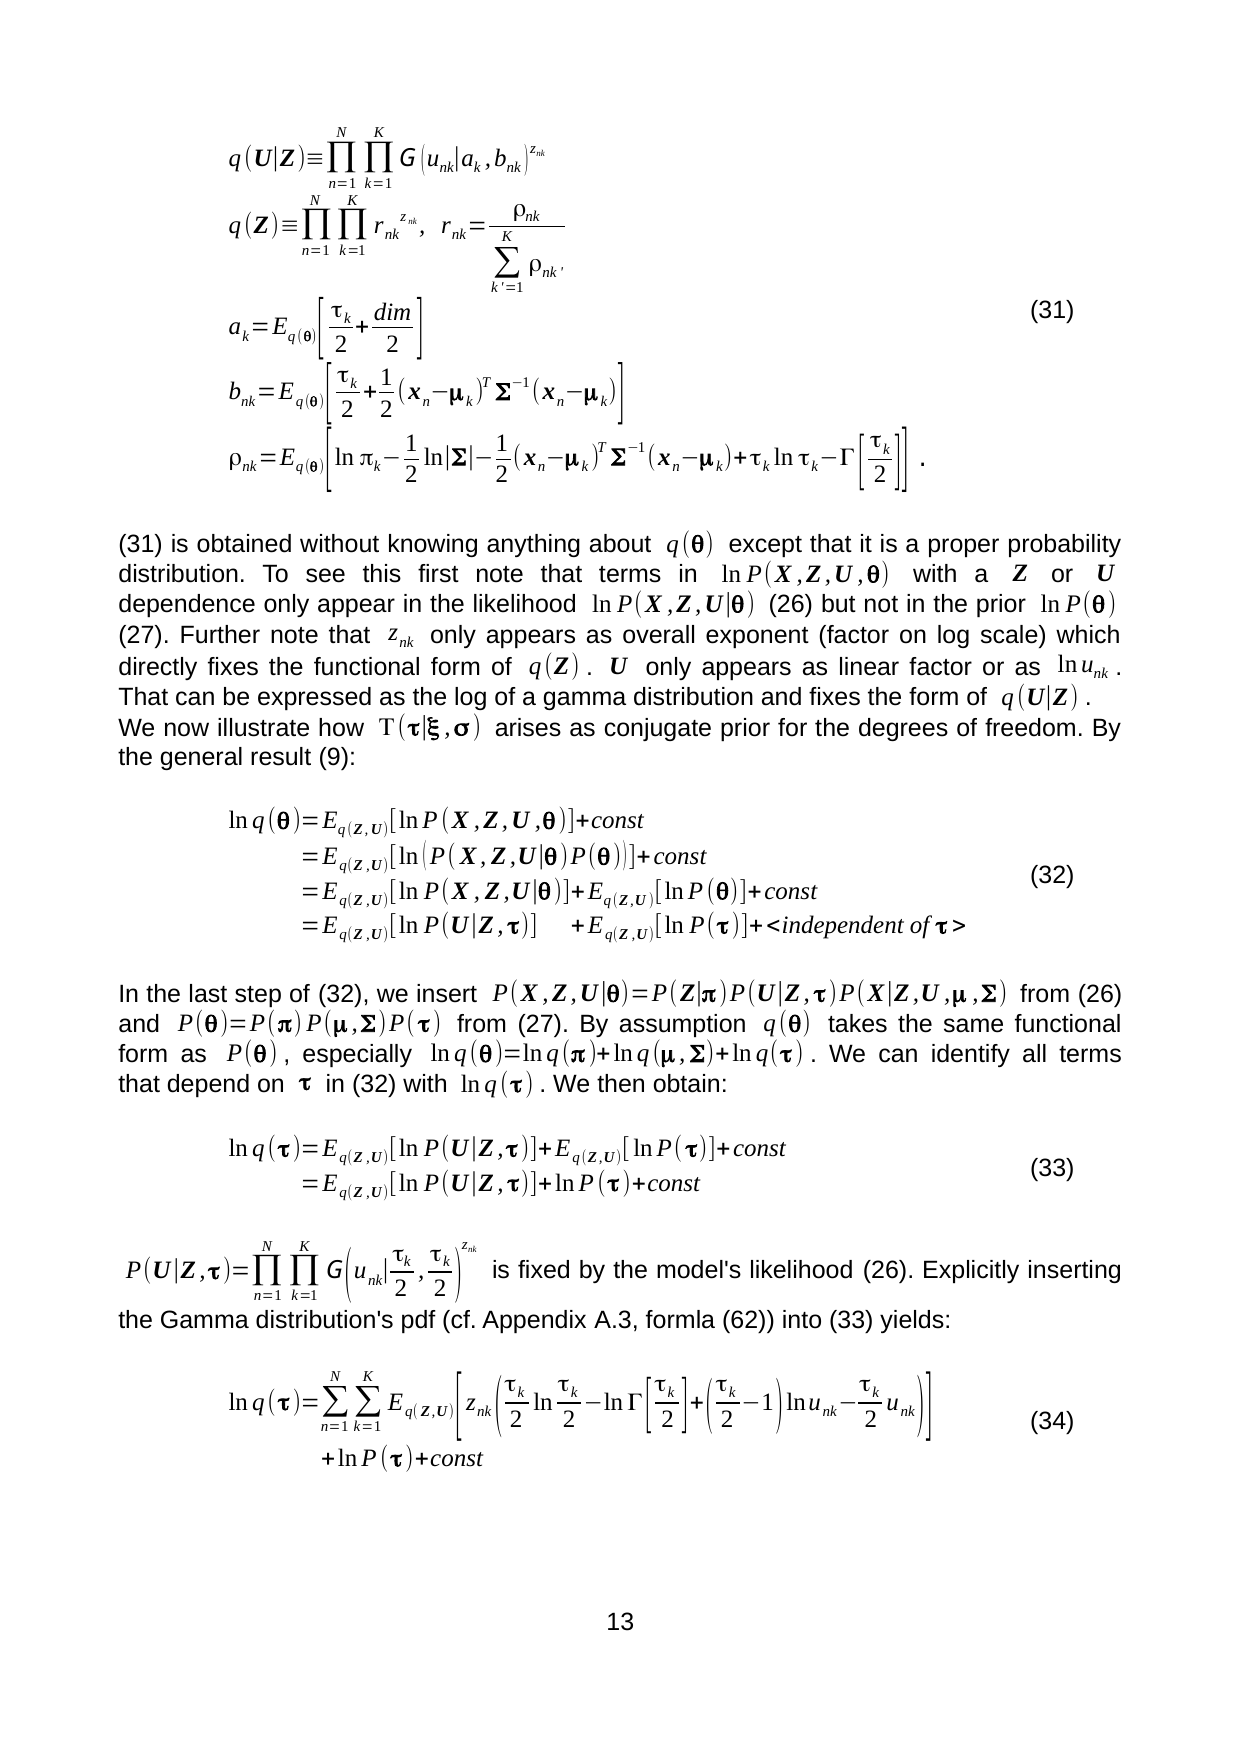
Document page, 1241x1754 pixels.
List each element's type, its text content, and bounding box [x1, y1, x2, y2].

text (31) is obtained without knowing anything about except that it is a proper probability distribution. To see this first note that terms in with a or dependence only appear in the likelihood (26) but not in the prior (27). Further note that only appears as overall exponent (factor on log scale) which directly fixes the functional form of . only appears as linear factor or as . That can be expressed as the log of a gamma distribution and fixes the form of . [118, 528, 1122, 712]
text In the last step of (32), we insert from (26) and from (27). By assumption takes the same functional form as , especially . We can identify all terms that depend on in (32) with . We then obtain: [118, 978, 1122, 1098]
text We now illustrate how arises as conjugate prior for the degrees of freedom. By the general result (9): [118, 712, 1122, 771]
table_header (32) [1024, 800, 1123, 949]
table_header (34) [1024, 1362, 1123, 1478]
table_header (31) [1024, 118, 1123, 500]
table_header [217, 1362, 1024, 1478]
text is fixed by the model's likelihood (26). Explicitly inserting the Gamma distribution's pdf (cf. Appendix A.3, formla (62)) into (33) yields: [118, 1235, 1122, 1333]
table_header [217, 800, 1024, 949]
table_header [118, 800, 217, 949]
table_header (33) [1024, 1127, 1123, 1207]
table_header [217, 1127, 1024, 1207]
table_header . [217, 118, 1024, 500]
table_header [118, 1362, 217, 1478]
table_header [118, 1127, 217, 1207]
table_header [118, 118, 217, 500]
